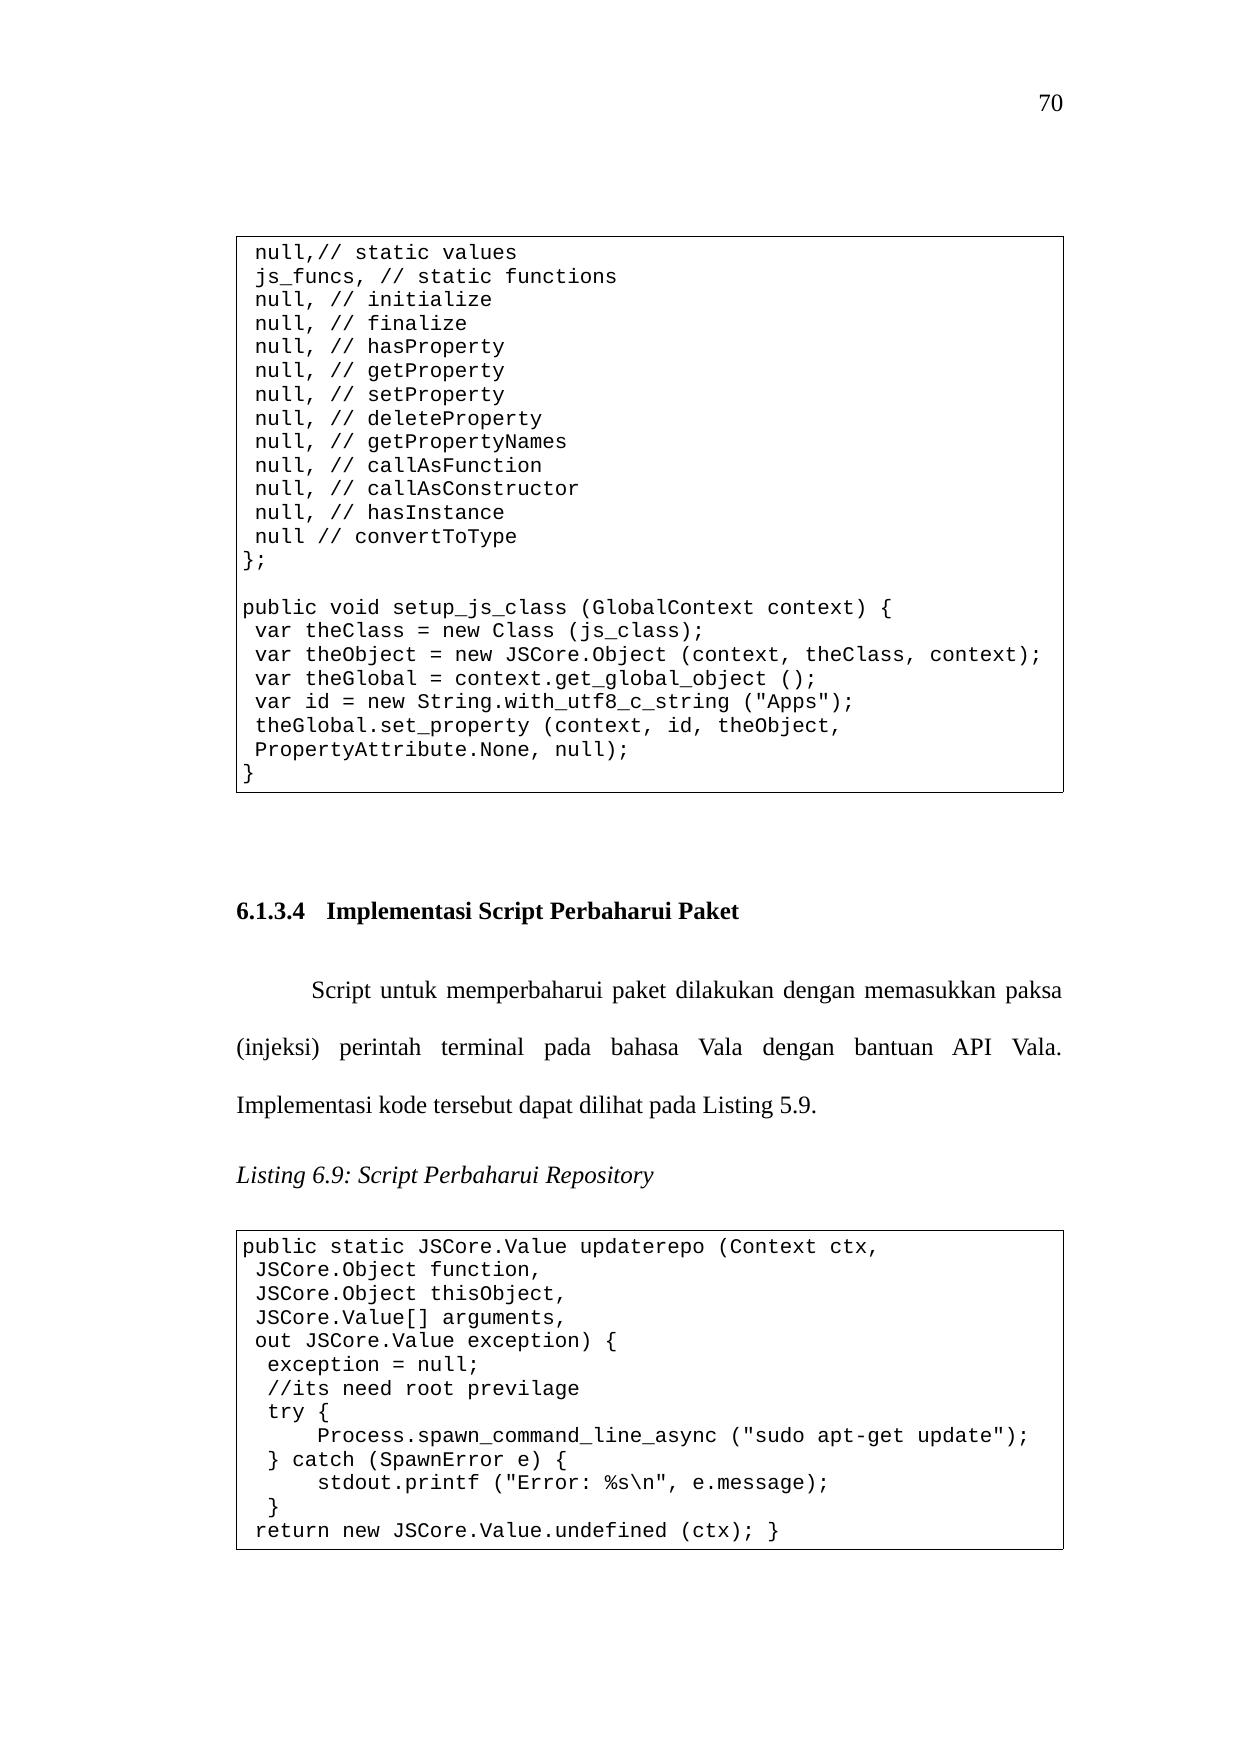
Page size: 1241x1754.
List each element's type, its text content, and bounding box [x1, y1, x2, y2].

text Script untuk memperbaharui paket dilakukan dengan memasukkan paksa (injeksi) perintah terminal pada bahasa Vala dengan bantuan API Vala. Implementasi kode tersebut dapat dilihat pada Listing 5.9. [236, 975, 1063, 1119]
subtitle Implementasi Script Perbaharui Paket [236, 896, 1063, 925]
table_header public static JSCore.Value updaterepo (Context ctx, JSCore.Object function, JSCore.Object thisObject, JSCore.Value[] arguments, out JSCore.Value exception) { exception = null; //its need root previlage try { Process.spawn_command_line_async ("sudo apt-get update"); } catch (SpawnError e) { stdout.printf ("Error: %s\n", e.message); } return new JSCore.Value.undefined (ctx); } [237, 1231, 1063, 1549]
list Listing 6.9: Script Perbaharui Repository [236, 1160, 1063, 1189]
table_header null,// static values js_funcs, // static functions null, // initialize null, // finalize null, // hasProperty null, // getProperty null, // setProperty null, // deleteProperty null, // getPropertyNames null, // callAsFunction null, // callAsConstructor null, // hasInstance null // convertToType }; public void setup_js_class (GlobalContext context) { var theClass = new Class (js_class); var theObject = new JSCore.Object (context, theClass, context); var theGlobal = context.get_global_object (); var id = new String.with_utf8_c_string ("Apps"); theGlobal.set_property (context, id, theObject, PropertyAttribute.None, null); } [237, 237, 1063, 792]
